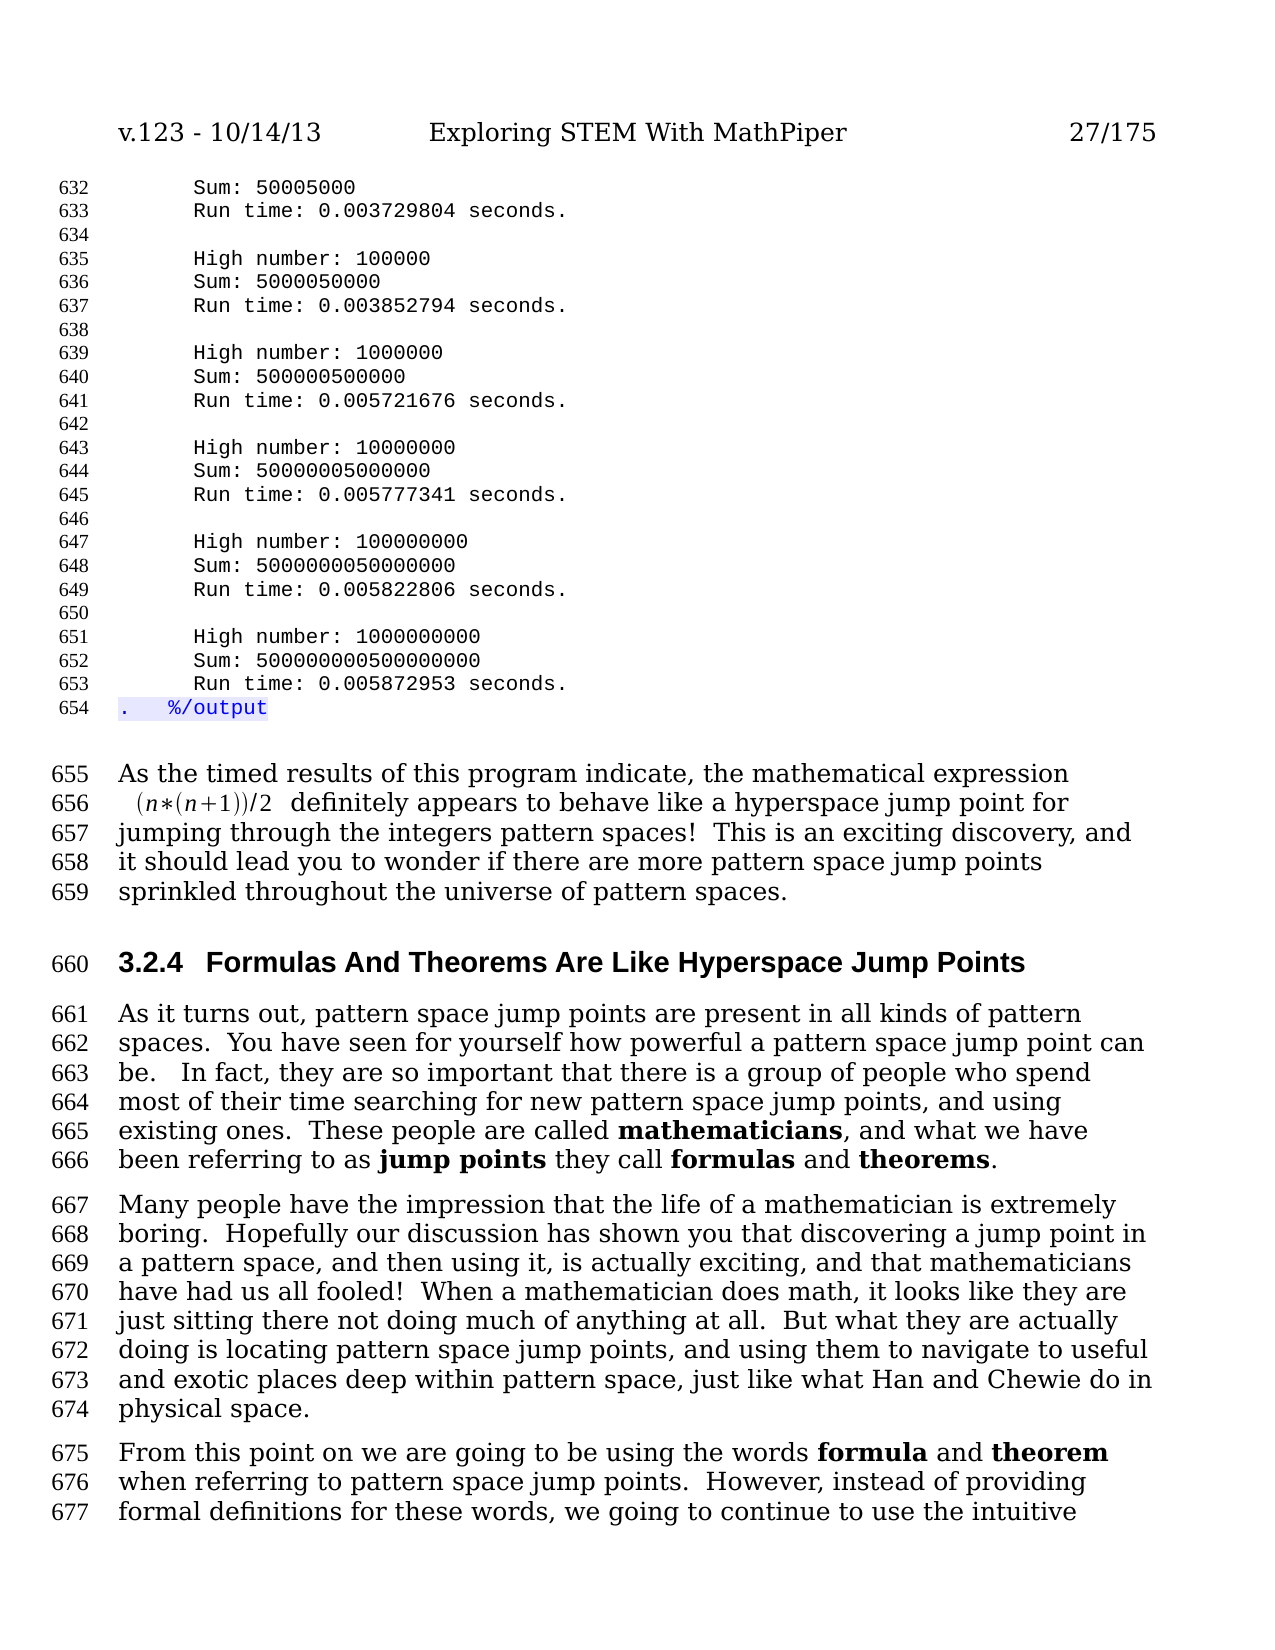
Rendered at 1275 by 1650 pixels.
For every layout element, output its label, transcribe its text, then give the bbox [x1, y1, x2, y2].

text Sum: 5000050000 [118, 271, 1157, 295]
text Run time: 0.005822806 seconds. [118, 579, 1157, 602]
text High number: 100000 [118, 248, 1157, 271]
text Sum: 500000000500000000 [118, 650, 1157, 673]
text From this point on we are going to be using the words formula and theorem when referring to pattern space jump points. However, instead of providing formal definitions for these words, we going to continue to use the intuitive [118, 1438, 1157, 1526]
text . %/output [118, 697, 1157, 721]
text Many people have the impression that the life of a mathematician is extremely boring. Hopefully our discussion has shown you that discovering a jump point in a pattern space, and then using it, is actually exciting, and that mathematicians have had us all fooled! When a mathematician does math, it looks like they are just sitting there not doing much of anything at all. But what they are actually doing is locating pattern space jump points, and using them to navigate to useful and exotic places deep within pattern space, just like what Han and Chewie do in physical space. [118, 1190, 1157, 1423]
text As the timed results of this program indicate, the mathematical expressiondefinitely appears to behave like a hyperspace jump point for jumping through the integers pattern spaces! This is an exciting discovery, and it should lead you to wonder if there are more pattern space jump points sprinkled throughout the universe of pattern spaces. [118, 759, 1157, 906]
text Sum: 50005000 [118, 177, 1157, 200]
text Run time: 0.003852794 seconds. [118, 295, 1157, 319]
text Sum: 5000000050000000 [118, 555, 1157, 579]
subtitle Formulas And Theorems Are Like Hyperspace Jump Points [118, 945, 1157, 978]
text Run time: 0.005872953 seconds. [118, 673, 1157, 697]
text High number: 1000000 [118, 342, 1157, 366]
text Run time: 0.005777341 seconds. [118, 484, 1157, 508]
text Run time: 0.003729804 seconds. [118, 200, 1157, 224]
text Sum: 500000500000 [118, 366, 1157, 389]
text As it turns out, pattern space jump points are present in all kinds of pattern spaces. You have seen for yourself how powerful a pattern space jump point can be. In fact, they are so important that there is a group of people who spend most of their time searching for new pattern space jump points, and using existing ones. These people are called mathematicians, and what we have been referring to as jump points they call formulas and theorems. [118, 999, 1157, 1175]
text High number: 10000000 [118, 437, 1157, 461]
text Sum: 50000005000000 [118, 461, 1157, 484]
text High number: 100000000 [118, 531, 1157, 555]
text Run time: 0.005721676 seconds. [118, 389, 1157, 413]
text High number: 1000000000 [118, 626, 1157, 650]
